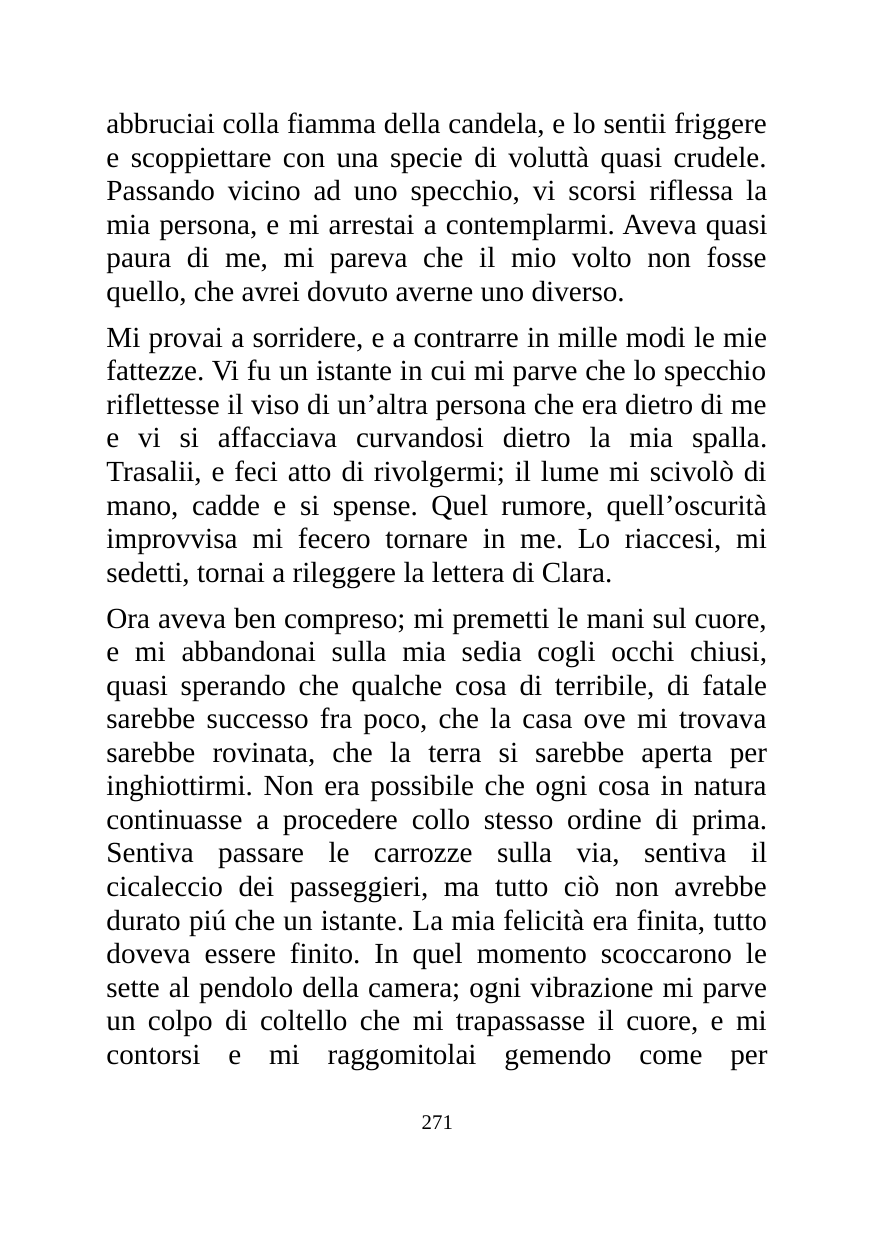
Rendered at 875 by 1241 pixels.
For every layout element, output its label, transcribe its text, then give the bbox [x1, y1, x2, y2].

text abbruciai colla fiamma della candela, e lo sentii friggere e scoppiettare con una specie di voluttà quasi crudele. Passando vicino ad uno specchio, vi scorsi riflessa la mia persona, e mi arrestai a contemplarmi. Aveva quasi paura di me, mi pareva che il mio volto non fosse quello, che avrei dovuto averne uno diverso. [106, 106, 768, 307]
text Ora aveva ben compreso; mi premetti le mani sul cuore, e mi abbandonai sulla mia sedia cogli occhi chiusi, quasi sperando che qualche cosa di terribile, di fatale sarebbe successo fra poco, che la casa ove mi trovava sarebbe rovinata, che la terra si sarebbe aperta per inghiottirmi. Non era possibile che ogni cosa in natura continuasse a procedere collo stesso ordine di prima. Sentiva passare le carrozze sulla via, sentiva il cicaleccio dei passeggieri, ma tutto ciò non avrebbe durato piú che un istante. La mia felicità era finita, tutto doveva essere finito. In quel momento scoccarono le sette al pendolo della camera; ogni vibrazione mi parve un colpo di coltello che mi trapassasse il cuore, e mi contorsi e mi raggomitolai gemendo come per [106, 601, 768, 1070]
text Mi provai a sorridere, e a contrarre in mille modi le mie fattezze. Vi fu un istante in cui mi parve che lo specchio riflettesse il viso di un’altra persona che era dietro di me e vi si affacciava curvandosi dietro la mia spalla. Trasalii, e feci atto di rivolgermi; il lume mi scivolò di mano, cadde e si spense. Quel rumore, quell’oscurità improvvisa mi fecero tornare in me. Lo riaccesi, mi sedetti, tornai a rileggere la lettera di Clara. [106, 320, 768, 588]
